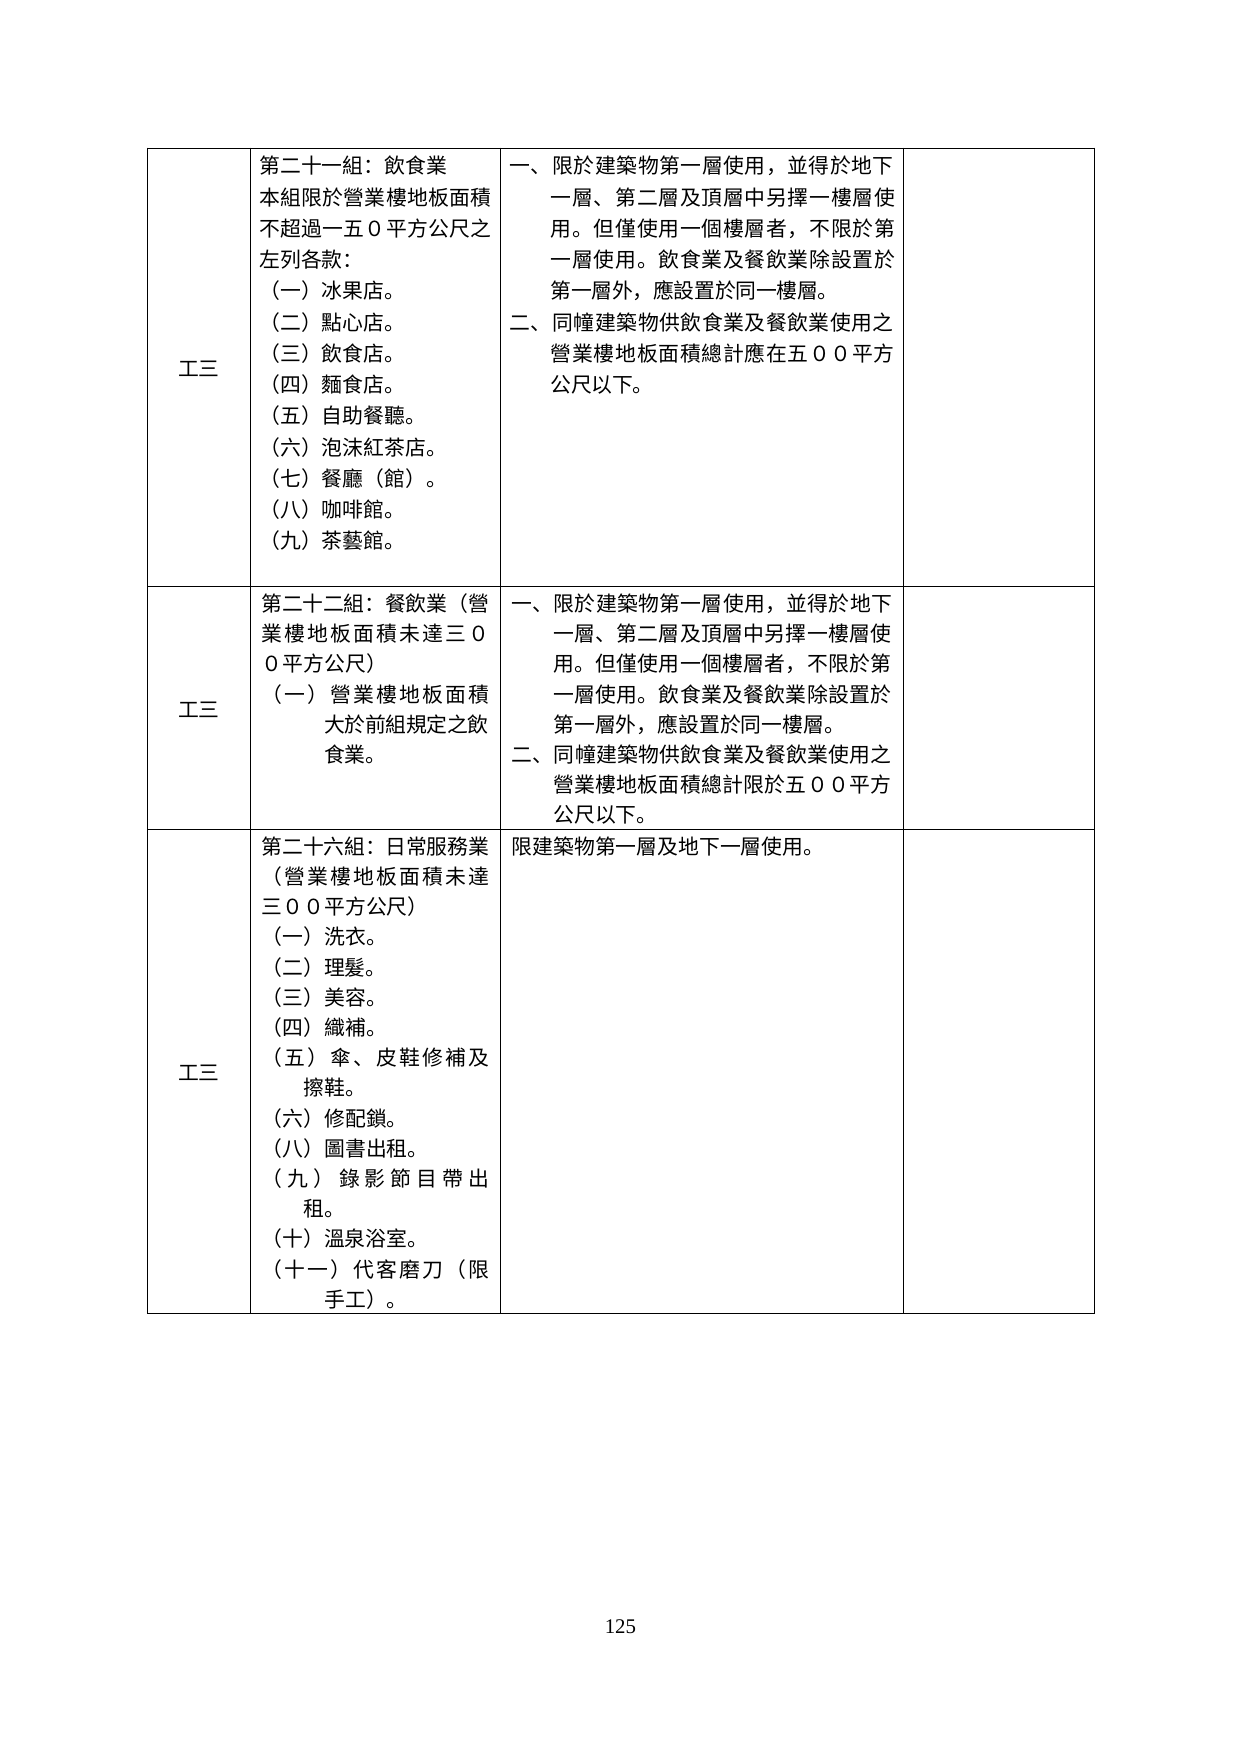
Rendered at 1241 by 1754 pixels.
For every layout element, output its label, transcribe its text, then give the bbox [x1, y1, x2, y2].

table_cell [904, 587, 1094, 829]
table_cell 一、限於建築物第一層使用，並得於地下一層、第二層及頂層中另擇一樓層使用。但僅使用一個樓層者，不限於第一層使用。飲食業及餐飲業除設置於第一層外，應設置於同一樓層。 二、同幢建築物供飲食業及餐飲業使用之營業樓地板面積總計應在五００平方公尺以下。 [501, 149, 903, 586]
table_cell 一、限於建築物第一層使用，並得於地下一層、第二層及頂層中另擇一樓層使用。但僅使用一個樓層者，不限於第一層使用。飲食業及餐飲業除設置於第一層外，應設置於同一樓層。 二、同幢建築物供飲食業及餐飲業使用之營業樓地板面積總計限於五００平方公尺以下。 [501, 587, 903, 829]
table_cell [904, 149, 1094, 586]
table_cell 第二十一組：飲食業 本組限於營業樓地板面積不超過一五０平方公尺之左列各款： （一）冰果店。 （二）點心店。 （三）飲食店。 （四）麵食店。 （五）自助餐聽。 （六）泡沫紅茶店。 （七）餐廳（館）。 （八）咖啡館。 （九）茶藝館。 [251, 149, 500, 586]
table_cell 工三 [148, 149, 250, 586]
table_cell 限建築物第一層及地下一層使用。 [501, 830, 903, 1313]
table_cell 第二十六組：日常服務業（營業樓地板面積未達三００平方公尺） （一）洗衣。 （二）理髮。 （三）美容。 （四）織補。 （五）傘、皮鞋修補及擦鞋。 （六）修配鎖。 （八）圖書出租。 （九）錄影節目帶出租。 （十）溫泉浴室。 （十一）代客磨刀（限手工）。 [251, 830, 500, 1313]
table_cell 工三 [148, 587, 250, 829]
table_cell [904, 830, 1094, 1313]
table_cell 第二十二組：餐飲業（營業樓地板面積未達三００平方公尺） （一）營業樓地板面積大於前組規定之飲食業。 [251, 587, 500, 829]
table_cell 工三 [148, 830, 250, 1313]
